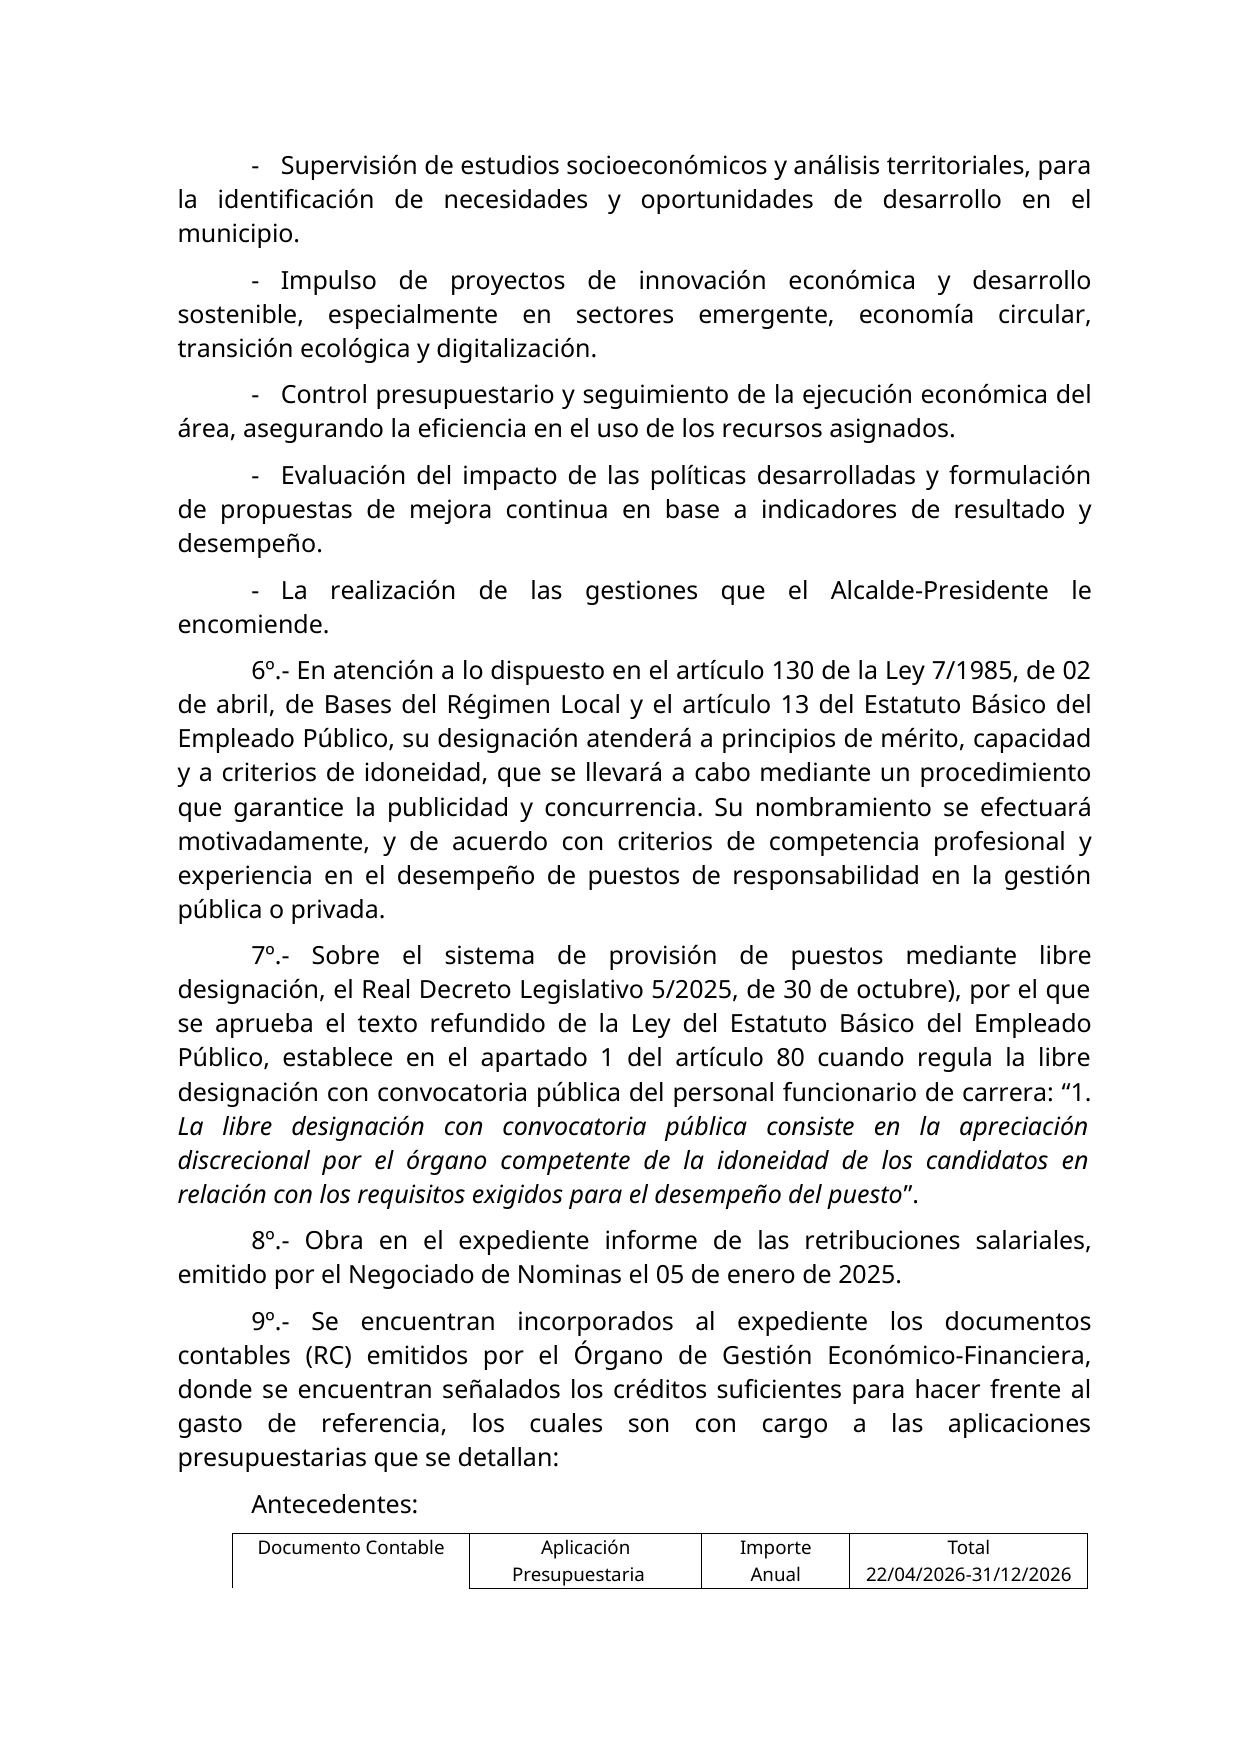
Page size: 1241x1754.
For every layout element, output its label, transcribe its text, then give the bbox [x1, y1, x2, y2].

text 7º.- Sobre el sistema de provisión de puestos mediante libre designación, el Real Decreto Legislativo 5/2025, de 30 de octubre), por el que se aprueba el texto refundido de la Ley del Estatuto Básico del Empleado Público, establece en el apartado 1 del artículo 80 cuando regula la libre designación con convocatoria pública del personal funcionario de carrera: “1. La libre designación con convocatoria pública consiste en la apreciación discrecional por el órgano competente de la idoneidad de los candidatos en relación con los requisitos exigidos para el desempeño del puesto”. [177, 938, 1093, 1210]
list Evaluación del impacto de las políticas desarrolladas y formulación de propuestas de mejora continua en base a indicadores de resultado y desempeño. [177, 458, 1093, 560]
table_header Importe Anual [702, 1534, 849, 1588]
text 6º.- En atención a lo dispuesto en el artículo 130 de la Ley 7/1985, de 02 de abril, de Bases del Régimen Local y el artículo 13 del Estatuto Básico del Empleado Público, su designación atenderá a principios de mérito, capacidad y a criterios de idoneidad, que se llevará a cabo mediante un procedimiento que garantice la publicidad y concurrencia. Su nombramiento se efectuará motivadamente, y de acuerdo con criterios de competencia profesional y experiencia en el desempeño de puestos de responsabilidad en la gestión pública o privada. [177, 653, 1093, 925]
text Antecedentes: [177, 1486, 1093, 1520]
text 8º.- Obra en el expediente informe de las retribuciones salariales, emitido por el Negociado de Nominas el 05 de enero de 2025. [177, 1223, 1093, 1291]
table_header Total 22/04/2026-31/12/2026 [850, 1534, 1087, 1588]
text 9º.- Se encuentran incorporados al expediente los documentos contables (RC) emitidos por el Órgano de Gestión Económico-Financiera, donde se encuentran señalados los créditos suficientes para hacer frente al gasto de referencia, los cuales son con cargo a las aplicaciones presupuestarias que se detallan: [177, 1303, 1093, 1474]
list La realización de las gestiones que el Alcalde-Presidente le encomiende. [177, 572, 1093, 640]
table_header Aplicación Presupuestaria [470, 1534, 701, 1588]
list Impulso de proyectos de innovación económica y desarrollo sostenible, especialmente en sectores emergente, economía circular, transición ecológica y digitalización. [177, 262, 1093, 364]
table_header Documento Contable [233, 1534, 469, 1588]
list Control presupuestario y seguimiento de la ejecución económica del área, asegurando la eficiencia en el uso de los recursos asignados. [177, 377, 1093, 445]
list Supervisión de estudios socioeconómicos y análisis territoriales, para la identificación de necesidades y oportunidades de desarrollo en el municipio. [177, 148, 1093, 250]
